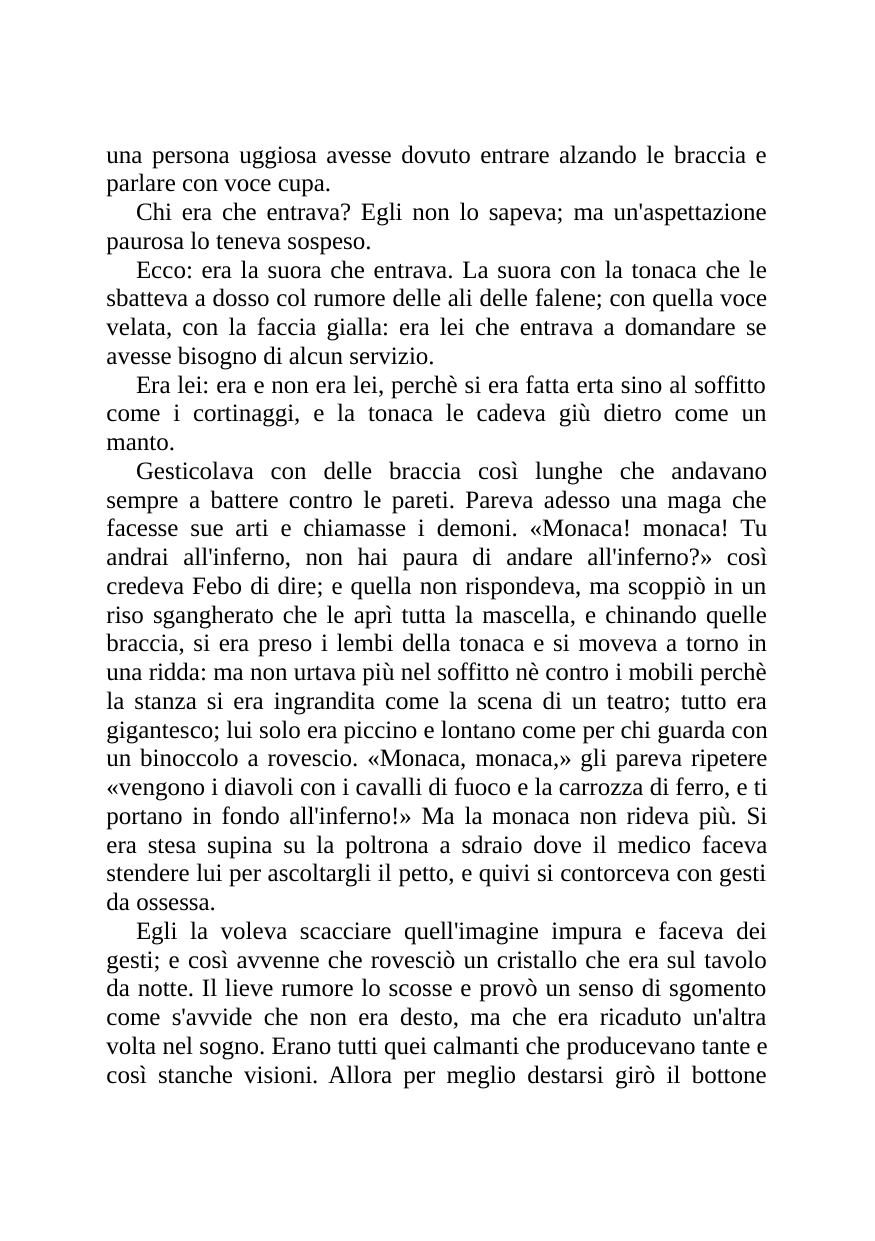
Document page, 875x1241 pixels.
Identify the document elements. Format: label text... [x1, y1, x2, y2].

text Ecco: era la suora che entrava. La suora con la tonaca che le sbatteva a dosso col rumore delle ali delle falene; con quella voce velata, con la faccia gialla: era lei che entrava a domandare se avesse bisogno di alcun servizio. [106, 255, 768, 370]
text una persona uggiosa avesse dovuto entrare alzando le braccia e parlare con voce cupa. [106, 140, 768, 197]
text Chi era che entrava? Egli non lo sapeva; ma un'aspettazione paurosa lo teneva sospeso. [106, 197, 768, 255]
text Egli la voleva scacciare quell'imagine impura e faceva dei gesti; e così avvenne che rovesciò un cristallo che era sul tavolo da notte. Il lieve rumore lo scosse e provò un senso di sgomento come s'avvide che non era desto, ma che era ricaduto un'altra volta nel sogno. Erano tutti quei calmanti che producevano tante e così stanche visioni. Allora per meglio destarsi girò il bottone [106, 916, 768, 1088]
text Gesticolava con delle braccia così lunghe che andavano sempre a battere contro le pareti. Pareva adesso una maga che facesse sue arti e chiamasse i demoni. «Monaca! monaca! Tu andrai all'inferno, non hai paura di andare all'inferno?» così credeva Febo di dire; e quella non rispondeva, ma scoppiò in un riso sgangherato che le aprì tutta la mascella, e chinando quelle braccia, si era preso i lembi della tonaca e si moveva a torno in una ridda: ma non urtava più nel soffitto nè contro i mobili perchè la stanza si era ingrandita come la scena di un teatro; tutto era gigantesco; lui solo era piccino e lontano come per chi guarda con un binoccolo a rovescio. «Monaca, monaca,» gli pareva ripetere «vengono i diavoli con i cavalli di fuoco e la carrozza di ferro, e ti portano in fondo all'inferno!» Ma la monaca non rideva più. Si era stesa supina su la poltrona a sdraio dove il medico faceva stendere lui per ascoltargli il petto, e quivi si contorceva con gesti da ossessa. [106, 456, 768, 916]
text Era lei: era e non era lei, perchè si era fatta erta sino al soffitto come i cortinaggi, e la tonaca le cadeva giù dietro come un manto. [106, 370, 768, 456]
